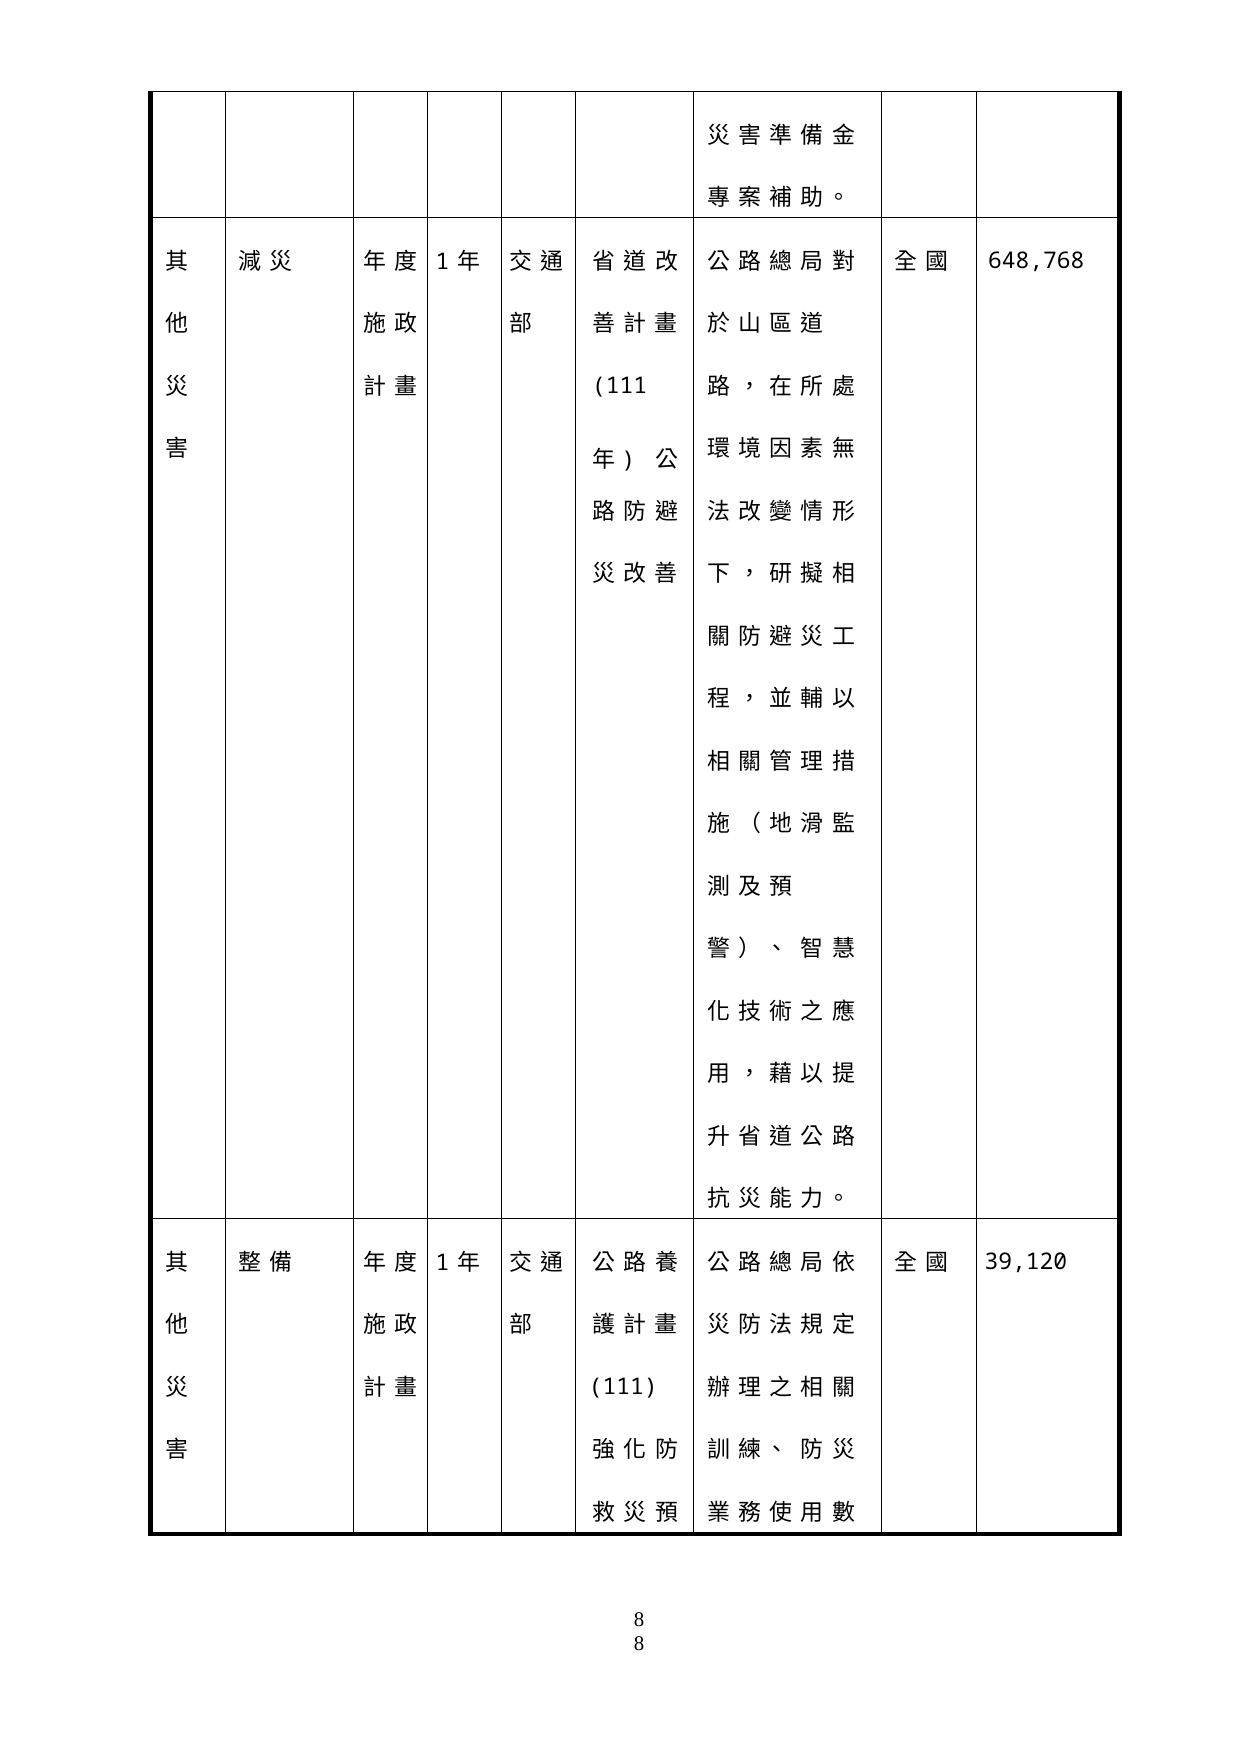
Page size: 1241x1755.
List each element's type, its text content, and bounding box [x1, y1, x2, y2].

table_cell [576, 92, 693, 217]
table_cell [354, 92, 427, 217]
table_cell 交通部 [502, 218, 575, 1218]
table_cell 1年 [428, 1219, 501, 1531]
table_cell [977, 92, 1117, 217]
table_cell 全國 [882, 1219, 976, 1531]
table_cell 減災 [226, 218, 353, 1218]
table_cell [428, 92, 501, 217]
table_cell 公路總局對於山區道路，在所處環境因素無法改變情形下，研擬相關防避災工程，並輔以相關管理措施（地滑監測及預警）、智慧化技術之應用，藉以提升省道公路抗災能力。 [694, 218, 881, 1218]
table_cell [153, 92, 225, 217]
table_cell 648,768 [977, 218, 1117, 1218]
table_cell 39,120 [977, 1219, 1117, 1531]
table_cell [882, 92, 976, 217]
table_cell 公路總局依災防法規定辦理之相關訓練、防災業務使用數 [694, 1219, 881, 1531]
table_cell 其他災害 [153, 1219, 225, 1531]
table_cell 年度施政計畫 [354, 1219, 427, 1531]
table_cell [226, 92, 353, 217]
table_cell 年度施政計畫 [354, 218, 427, 1218]
table_cell 整備 [226, 1219, 353, 1531]
table_cell 1年 [428, 218, 501, 1218]
table_cell 全國 [882, 218, 976, 1218]
table_cell 省道改善計畫(111年) 公路防避災改善 [576, 218, 693, 1218]
table_cell 災害準備金專案補助。 [694, 92, 881, 217]
table_cell 其他災害 [153, 218, 225, 1218]
table_cell 公路養護計畫(111) 強化防救災預 [576, 1219, 693, 1531]
table_cell 交通部 [502, 1219, 575, 1531]
table_cell [502, 92, 575, 217]
